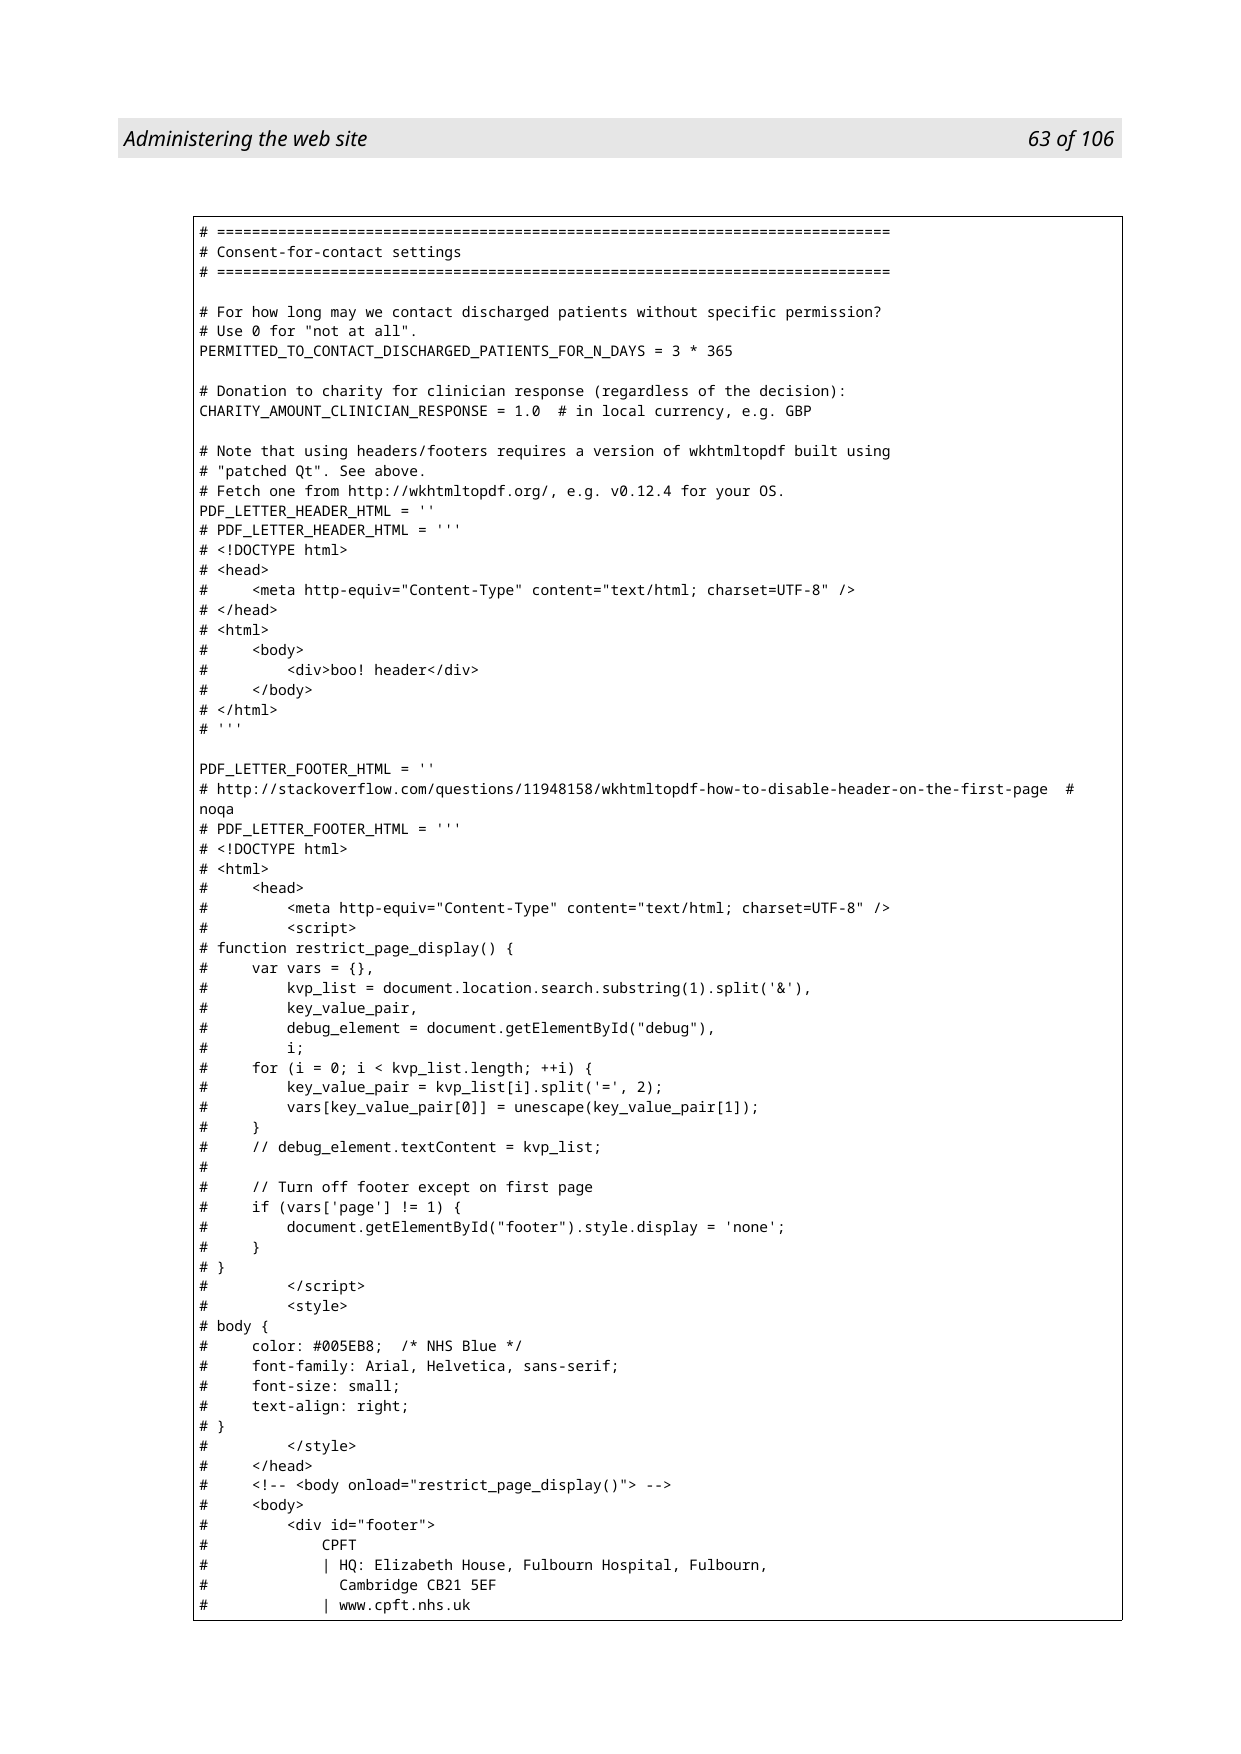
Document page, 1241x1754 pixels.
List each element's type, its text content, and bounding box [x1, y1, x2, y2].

table_header # ============================================================================= # Consent-for-contact settings # ============================================================================= # For how long may we contact discharged patients without specific permission? # Use 0 for "not at all". PERMITTED_TO_CONTACT_DISCHARGED_PATIENTS_FOR_N_DAYS = 3 * 365 # Donation to charity for clinician response (regardless of the decision): CHARITY_AMOUNT_CLINICIAN_RESPONSE = 1.0 # in local currency, e.g. GBP # Note that using headers/footers requires a version of wkhtmltopdf built using # "patched Qt". See above. # Fetch one from http://wkhtmltopdf.org/, e.g. v0.12.4 for your OS. PDF_LETTER_HEADER_HTML = '' # PDF_LETTER_HEADER_HTML = ''' # <!DOCTYPE html> # <head> # <meta http-equiv="Content-Type" content="text/html; charset=UTF-8" /> # </head> # <html> # <body> # <div>boo! header</div> # </body> # </html> # ''' PDF_LETTER_FOOTER_HTML = '' # http://stackoverflow.com/questions/11948158/wkhtmltopdf-how-to-disable-header-on-the-first-page # noqa # PDF_LETTER_FOOTER_HTML = ''' # <!DOCTYPE html> # <html> # <head> # <meta http-equiv="Content-Type" content="text/html; charset=UTF-8" /> # <script> # function restrict_page_display() { # var vars = {}, # kvp_list = document.location.search.substring(1).split('&'), # key_value_pair, # debug_element = document.getElementById("debug"), # i; # for (i = 0; i < kvp_list.length; ++i) { # key_value_pair = kvp_list[i].split('=', 2); # vars[key_value_pair[0]] = unescape(key_value_pair[1]); # } # // debug_element.textContent = kvp_list; # # // Turn off footer except on first page # if (vars['page'] != 1) { # document.getElementById("footer").style.display = 'none'; # } # } # </script> # <style> # body { # color: #005EB8; /* NHS Blue */ # font-family: Arial, Helvetica, sans-serif; # font-size: small; # text-align: right; # } # </style> # </head> # <!-- <body onload="restrict_page_display()"> --> # <body> # <div id="footer"> # CPFT # | HQ: Elizabeth House, Fulbourn Hospital, Fulbourn, # Cambridge CB21 5EF # | www.cpft.nhs.uk [194, 217, 1122, 1620]
